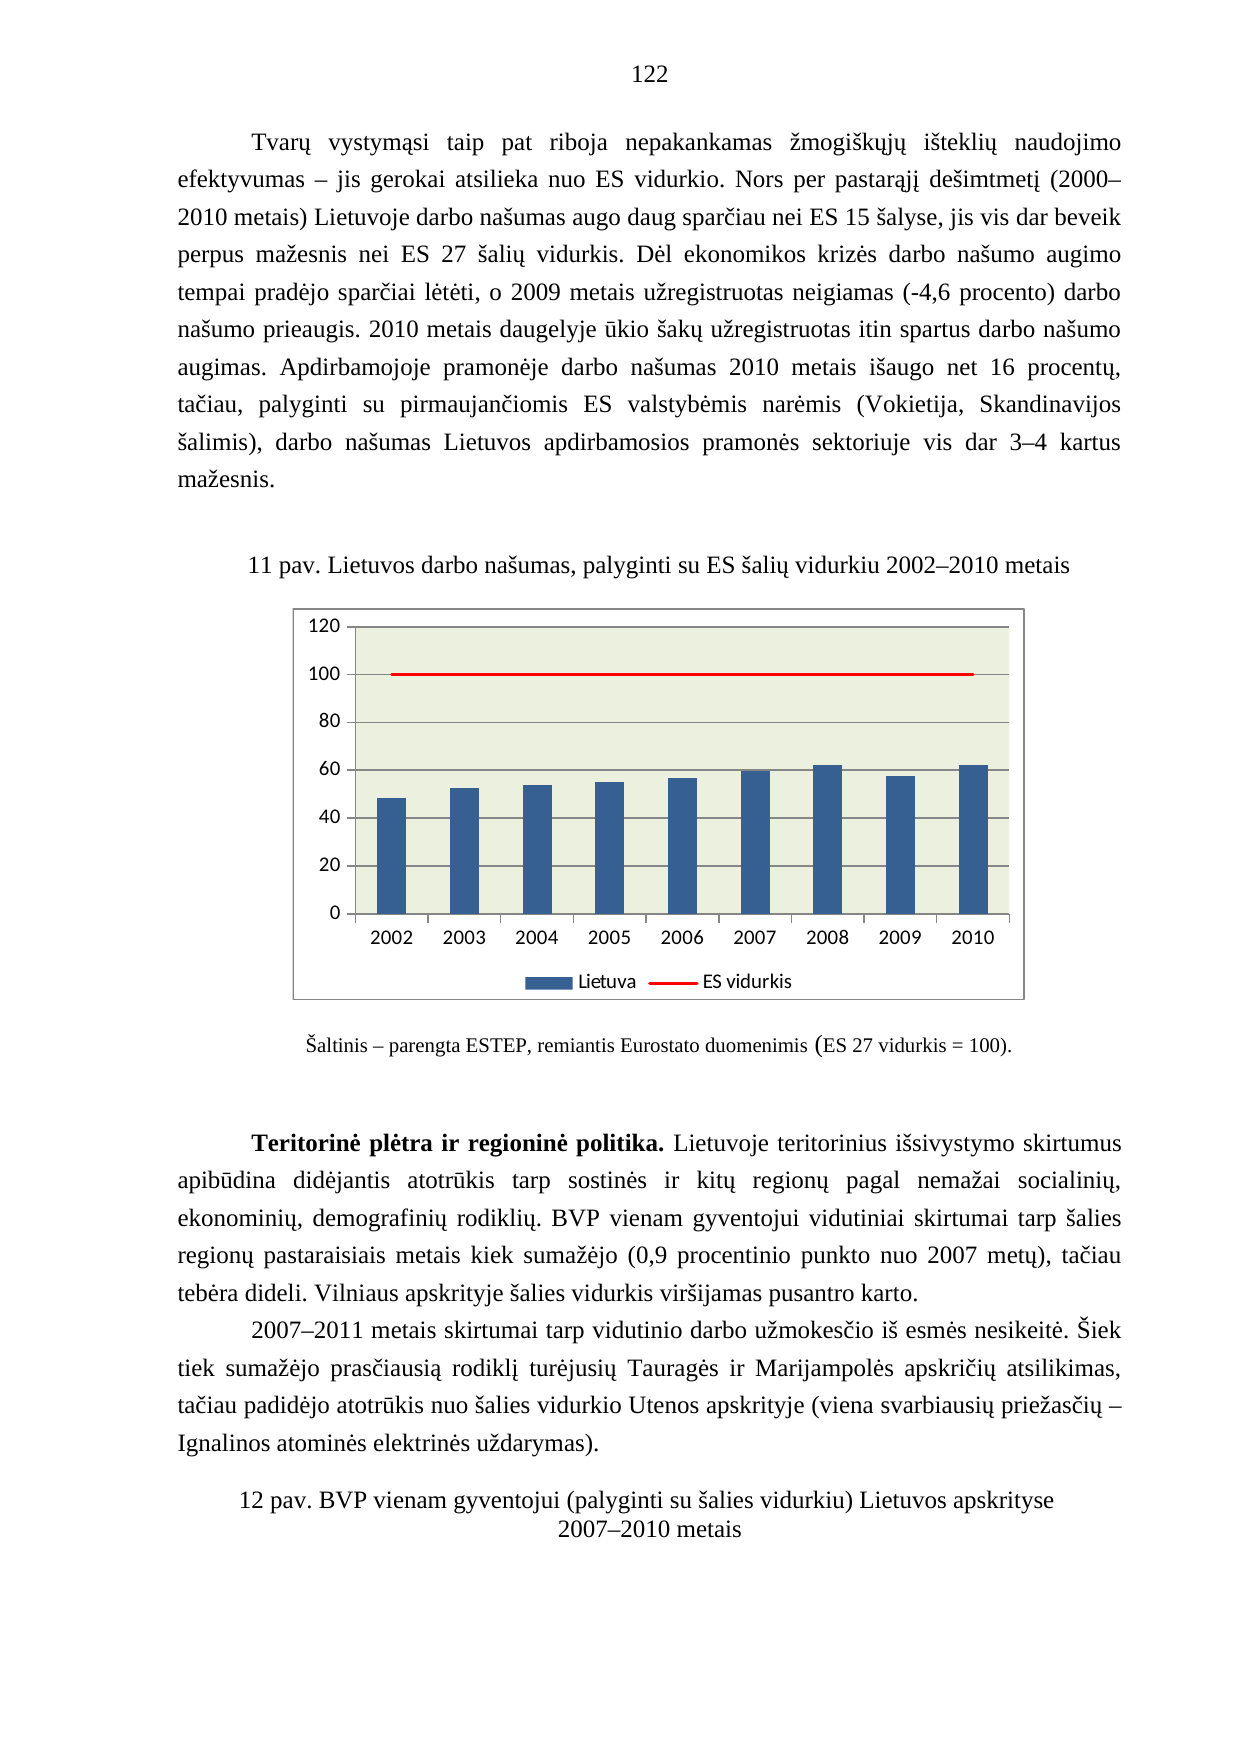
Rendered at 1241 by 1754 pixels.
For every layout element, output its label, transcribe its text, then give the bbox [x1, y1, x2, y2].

text 12 pav. BVP vienam gyventojui (palyginti su šalies vidurkiu) Lietuvos apskrityse 2007–2010 metais [177, 1486, 1122, 1543]
text Teritorinė plėtra ir regioninė politika. Lietuvoje teritorinius išsivystymo skirtumus apibūdina didėjantis atotrūkis tarp sostinės ir kitų regionų pagal nemažai socialinių, ekonominių, demografinių rodiklių. BVP vienam gyventojui vidutiniai skirtumai tarp šalies regionų pastaraisiais metais kiek sumažėjo (0,9 procentinio punkto nuo 2007 metų), tačiau tebėra dideli. Vilniaus apskrityje šalies vidurkis viršijamas pusantro karto. [177, 1119, 1122, 1307]
text 2007–2011 metais skirtumai tarp vidutinio darbo užmokesčio iš esmės nesikeitė. Šiek tiek sumažėjo prasčiausią rodiklį turėjusių Tauragės ir Marijampolės apskričių atsilikimas, tačiau padidėjo atotrūkis nuo šalies vidurkio Utenos apskrityje (viena svarbiausių priežasčių – Ignalinos atominės elektrinės uždarymas). [177, 1307, 1122, 1457]
text Tvarų vystymąsi taip pat riboja nepakankamas žmogiškųjų išteklių naudojimo efektyvumas – jis gerokai atsilieka nuo ES vidurkio. Nors per pastarąjį dešimtmetį (2000–2010 metais) Lietuvoje darbo našumas augo daug sparčiau nei ES 15 šalyse, jis vis dar beveik perpus mažesnis nei ES 27 šalių vidurkis. Dėl ekonomikos krizės darbo našumo augimo tempai pradėjo sparčiai lėtėti, o 2009 metais užregistruotas neigiamas (-4,6 procento) darbo našumo prieaugis. 2010 metais daugelyje ūkio šakų užregistruotas itin spartus darbo našumo augimas. Apdirbamojoje pramonėje darbo našumas 2010 metais išaugo net 16 procentų, tačiau, palyginti su pirmaujančiomis ES valstybėmis narėmis (Vokietija, Skandinavijos šalimis), darbo našumas Lietuvos apdirbamosios pramonės sektoriuje vis dar 3–4 kartus mažesnis. [177, 118, 1122, 493]
table_header 11 pav. Lietuvos darbo našumas, palyginti su ES šalių vidurkiu 2002–2010 metais [189, 551, 1129, 608]
table_cell Šaltinis – parengta ESTEP, remiantis Eurostato duomenimis (ES 27 vidurkis = 100). [189, 608, 1129, 1082]
